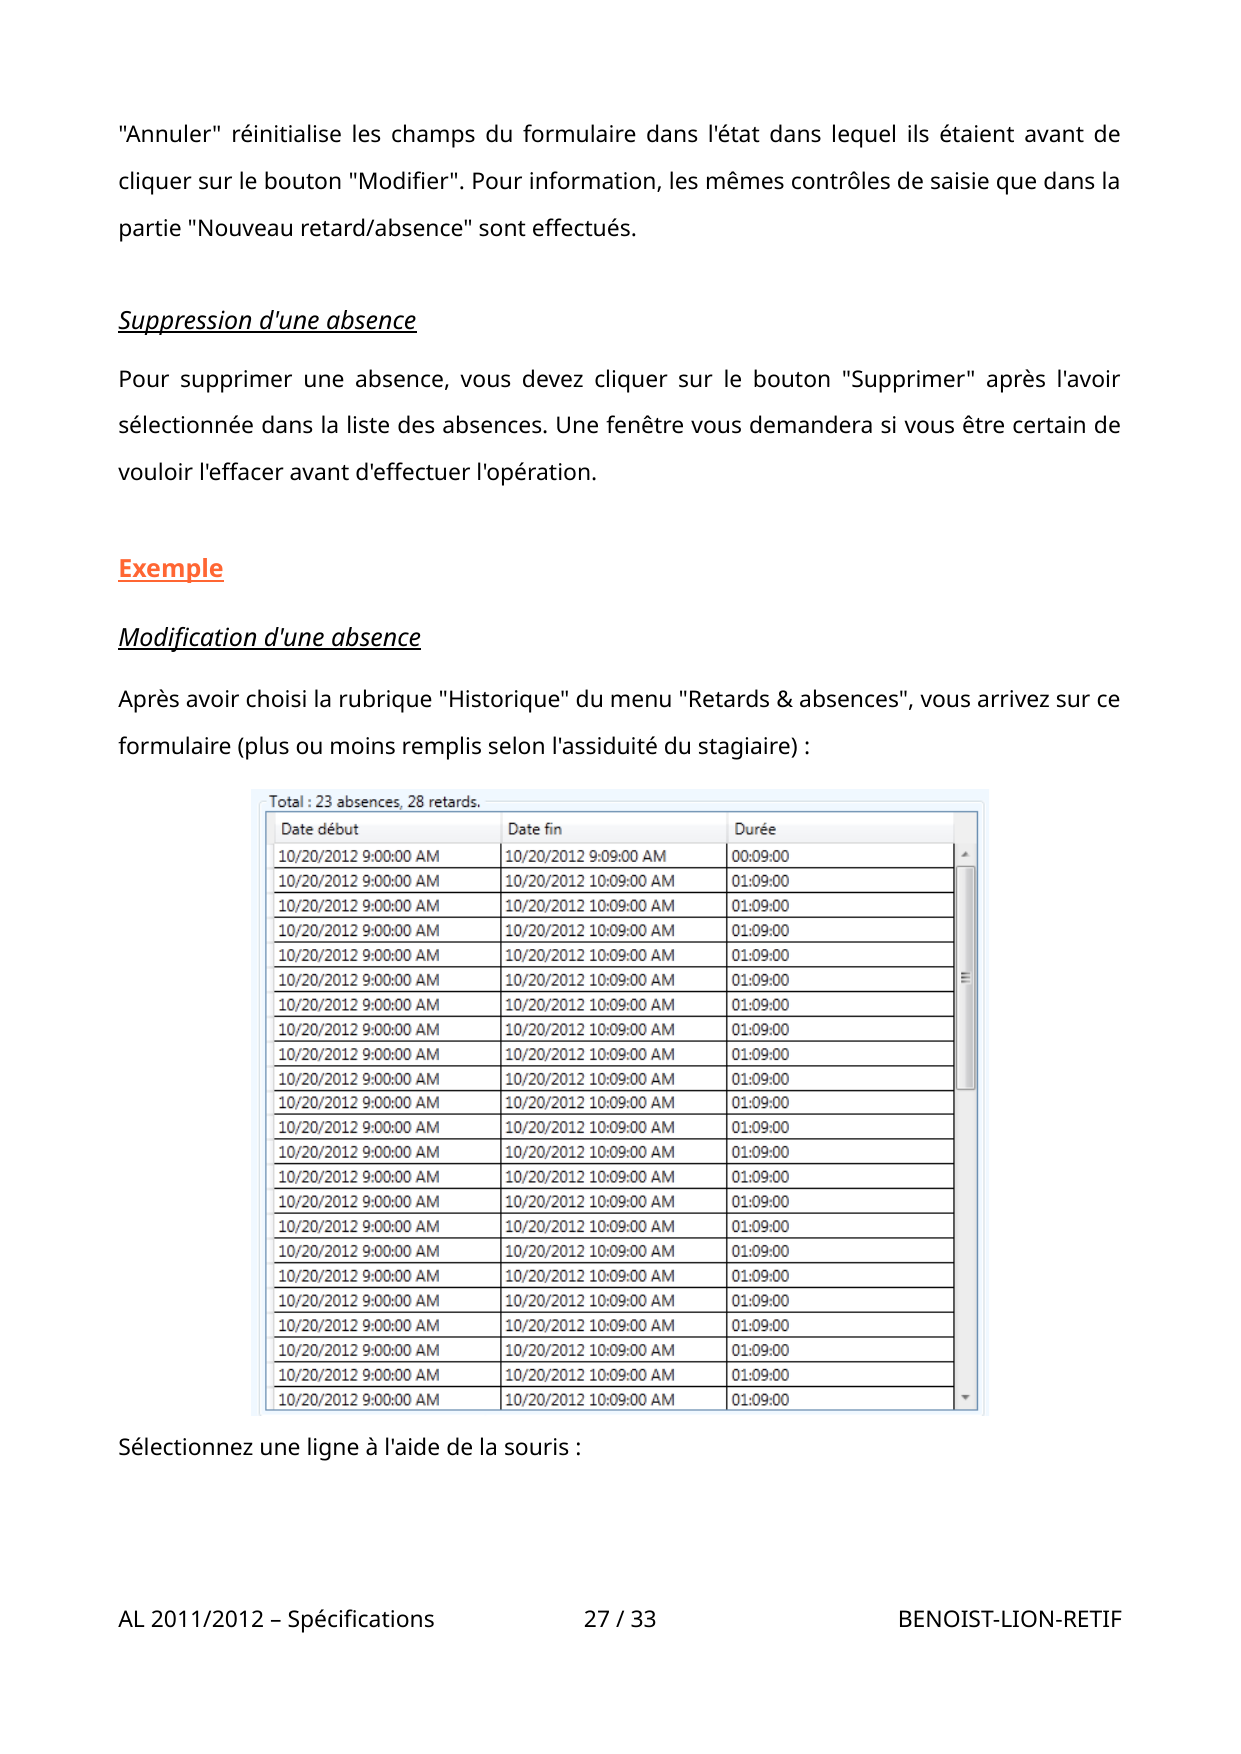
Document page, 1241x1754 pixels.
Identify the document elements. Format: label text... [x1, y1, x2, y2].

subtitle Modification d'une absence [118, 619, 1122, 654]
text Après avoir choisi la rubrique "Historique" du menu "Retards & absences", vous arrivez sur ce formulaire (plus ou moins remplis selon l'assiduité du stagiaire) : [118, 683, 1122, 761]
subtitle Exemple [118, 545, 1122, 586]
text "Annuler" réinitialise les champs du formulaire dans l'état dans lequel ils étaient avant de cliquer sur le bouton "Modifier". Pour information, les mêmes contrôles de saisie que dans la partie "Nouveau retard/absence" sont effectués. [118, 118, 1122, 243]
text Pour supprimer une absence, vous devez cliquer sur le bouton "Supprimer" après l'avoir sélectionnée dans la liste des absences. Une fenêtre vous demandera si vous être certain de vouloir l'effacer avant d'effectuer l'opération. [118, 363, 1122, 488]
text Sélectionnez une ligne à l'aide de la souris : [118, 1416, 1122, 1462]
subtitle Suppression d'une absence [118, 296, 1122, 338]
picture [251, 789, 990, 1416]
